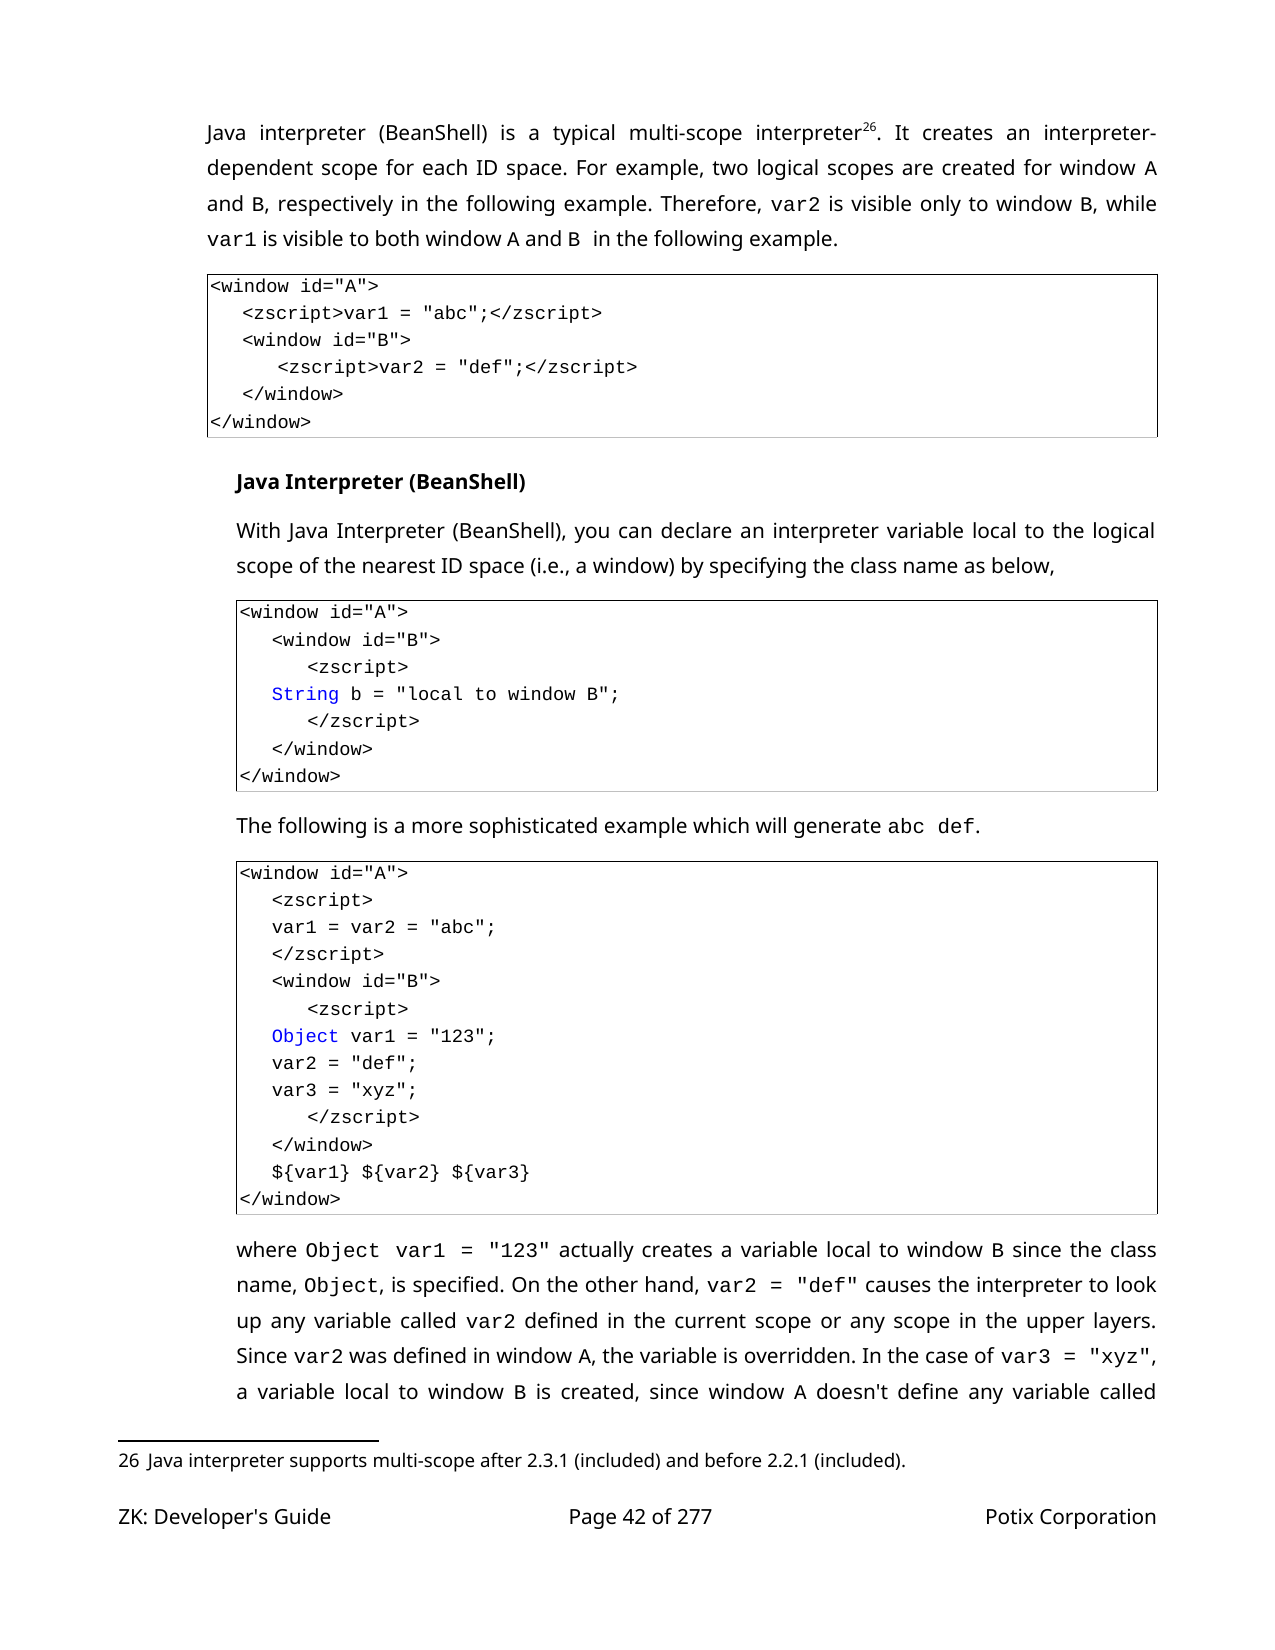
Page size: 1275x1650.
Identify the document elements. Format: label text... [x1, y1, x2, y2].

text String b = "local to window B"; [237, 682, 1157, 706]
text <zscript> [237, 655, 1157, 679]
text <zscript>var1 = "abc";</zscript> [208, 301, 1157, 325]
text </window> [208, 409, 1157, 437]
text <zscript> [237, 997, 1157, 1021]
text </zscript> [237, 709, 1157, 733]
text ${var1} ${var2} ${var3} [237, 1160, 1157, 1184]
text <window id="A"> [208, 275, 1157, 298]
text Java interpreter supports multi-scope after 2.3.1 (included) and before 2.2.1 (included). [118, 1447, 1157, 1473]
text </zscript> [237, 1105, 1157, 1129]
text where Object var1 = "123" actually creates a variable local to window B since the class name, Object, is specified. On the other hand, var2 = "def" causes the interpreter to look up any variable called var2 defined in the current scope or any scope in the upper layers. Since var2 was defined in window A, the variable is overridden. In the case of var3 = "xyz", a variable local to window B is created, since window A doesn't define any variable called [236, 1235, 1157, 1405]
text Object var1 = "123"; [237, 1024, 1157, 1048]
text </window> [208, 382, 1157, 407]
subtitle Java Interpreter (BeanShell) [236, 467, 1157, 496]
text <window id="B"> [237, 628, 1157, 652]
text <zscript>var2 = "def";</zscript> [208, 355, 1157, 379]
text <zscript> [237, 888, 1157, 912]
text <window id="B"> [208, 328, 1157, 352]
text <window id="B"> [237, 969, 1157, 994]
text </window> [237, 1132, 1157, 1157]
text var2 = "def"; [237, 1051, 1157, 1075]
text With Java Interpreter (BeanShell), you can declare an interpreter variable local to the logical scope of the nearest ID space (i.e., a window) by specifying the class name as below, [236, 516, 1157, 580]
text var3 = "xyz"; [237, 1078, 1157, 1102]
text var1 = var2 = "abc"; [237, 915, 1157, 939]
text </window> [237, 1187, 1157, 1214]
text </window> [237, 736, 1157, 761]
text Java interpreter (BeanShell) is a typical multi-scope interpreter. It creates an interpreter-dependent scope for each ID space. For example, two logical scopes are created for window A and B, respectively in the following example. Therefore, var2 is visible only to window B, while var1 is visible to both window A and B in the following example. [207, 118, 1157, 253]
text <window id="A"> [237, 862, 1157, 885]
text <window id="A"> [237, 601, 1157, 625]
text </window> [237, 763, 1157, 791]
text The following is a more sophisticated example which will generate abc def. [236, 811, 1157, 840]
text </zscript> [237, 942, 1157, 966]
